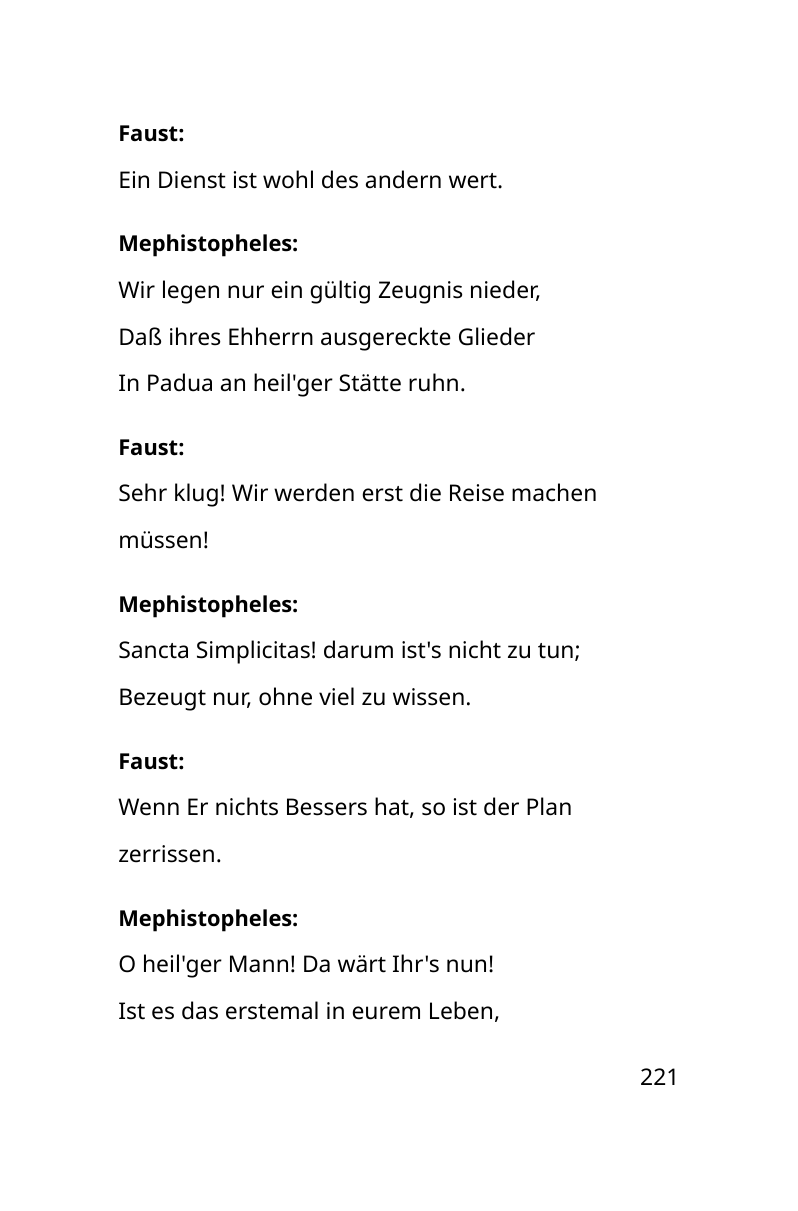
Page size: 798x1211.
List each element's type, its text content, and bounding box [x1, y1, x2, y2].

text Mephistopheles: Sancta Simplicitas! darum ist's nicht zu tun; Bezeugt nur, ohne viel zu wissen. [118, 589, 679, 712]
text Faust: Ein Dienst ist wohl des andern wert. [118, 118, 679, 195]
text Mephistopheles: Wir legen nur ein gültig Zeugnis nieder, Daß ihres Ehherrn ausgereckte Glieder In Padua an heil'ger Stätte ruhn. [118, 228, 679, 398]
text Mephistopheles: O heil'ger Mann! Da wärt Ihr's nun! Ist es das erstemal in eurem Leben, [118, 902, 679, 1026]
text Faust: Sehr klug! Wir werden erst die Reise machen müssen! [118, 432, 679, 555]
text Faust: Wenn Er nichts Bessers hat, so ist der Plan zerrissen. [118, 746, 679, 869]
